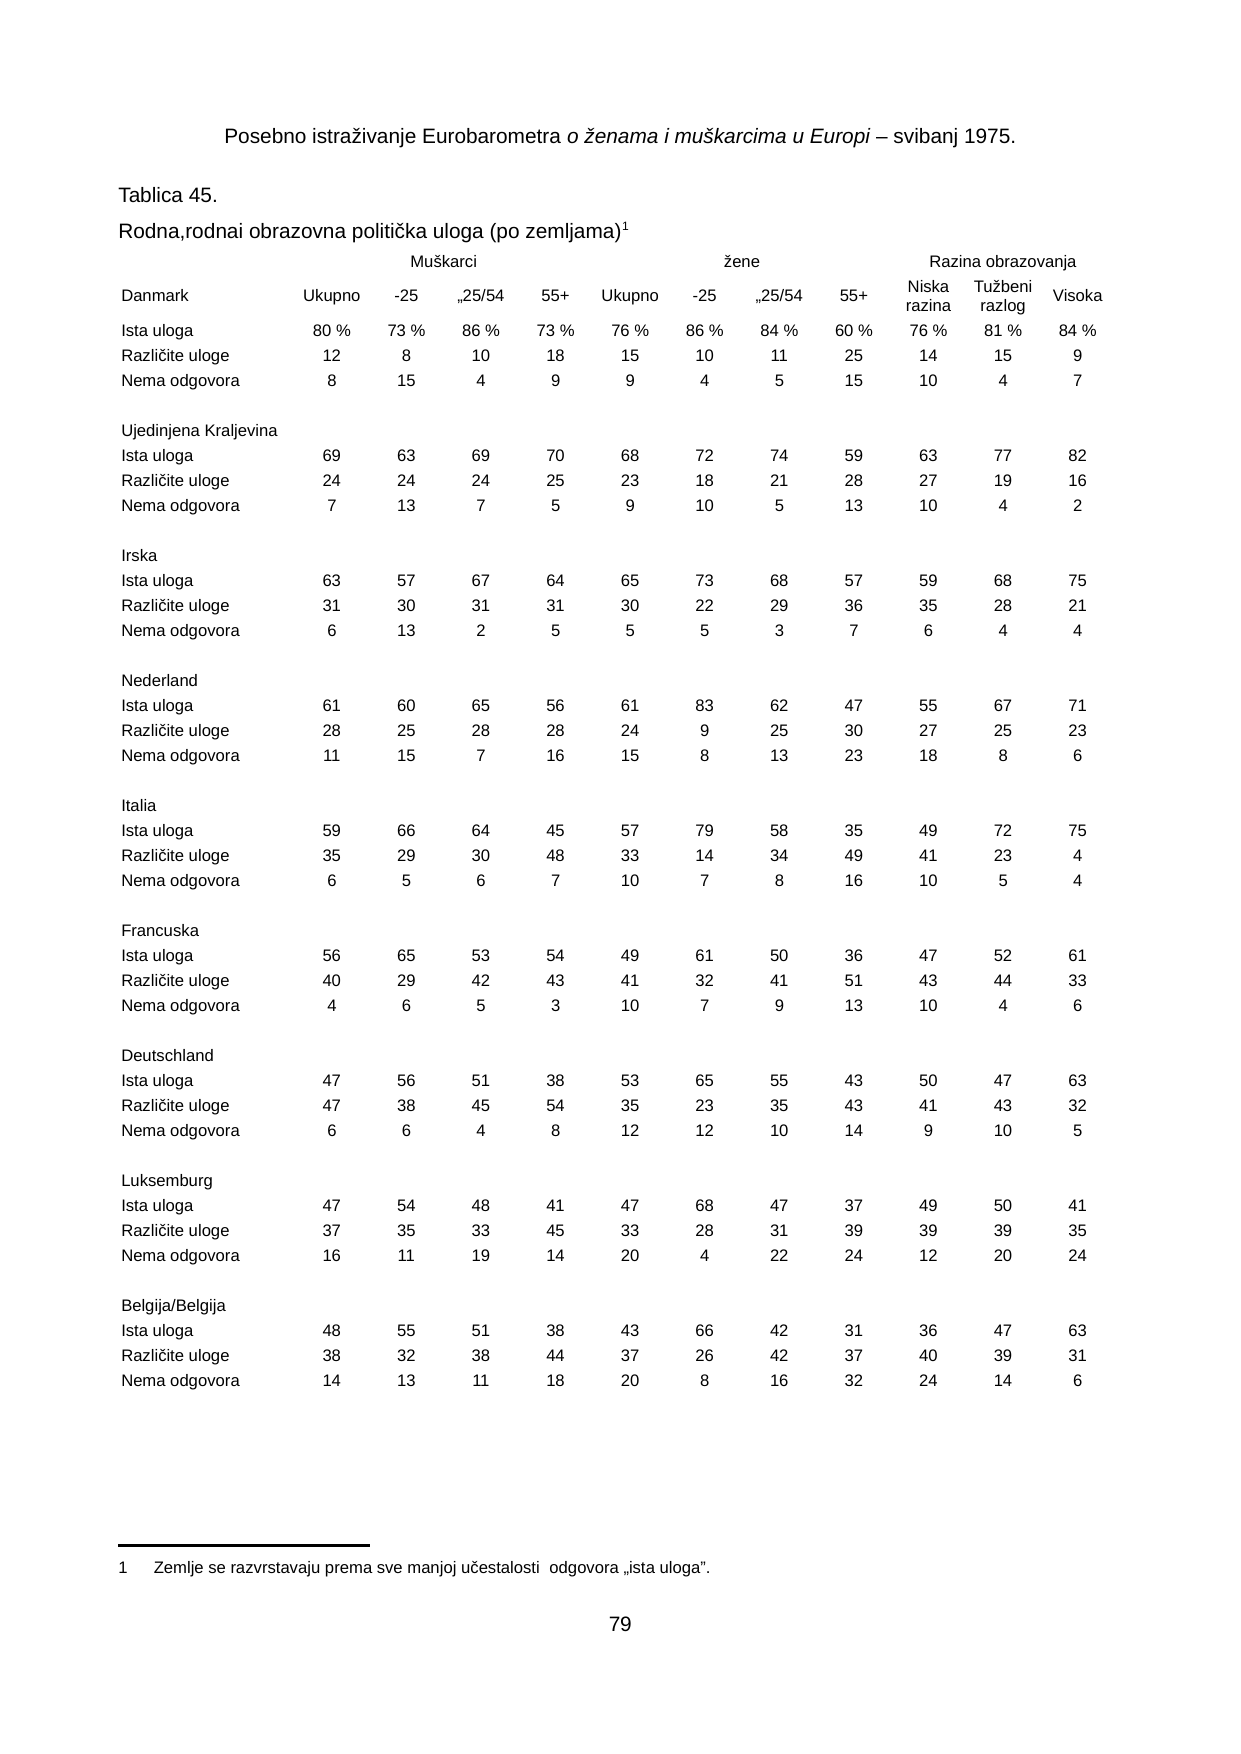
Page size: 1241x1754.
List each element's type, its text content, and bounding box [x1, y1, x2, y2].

table_cell [816, 793, 891, 818]
table_cell [518, 1268, 593, 1293]
table_cell [593, 793, 667, 818]
table_cell 35 [1040, 1218, 1115, 1243]
table_cell [444, 393, 518, 418]
table_cell 61 [294, 693, 369, 718]
table_cell [667, 793, 742, 818]
table_cell [444, 1018, 518, 1043]
table_cell [593, 1168, 667, 1193]
table_cell [294, 518, 369, 543]
table_cell [294, 1018, 369, 1043]
table_cell 4 [1040, 868, 1115, 893]
table_cell 29 [369, 843, 443, 868]
table_cell 38 [294, 1343, 369, 1368]
table_cell 26 [667, 1343, 742, 1368]
table_cell [444, 643, 518, 668]
table_cell Različite uloge [118, 843, 294, 868]
table_cell [518, 643, 593, 668]
table_cell Visoka [1040, 274, 1115, 318]
table_cell 4 [444, 1118, 518, 1143]
table_cell [742, 918, 816, 943]
table_cell 25 [369, 718, 443, 743]
table_cell 38 [518, 1068, 593, 1093]
table_cell 13 [816, 993, 891, 1018]
table_cell 20 [593, 1243, 667, 1268]
table_cell [518, 793, 593, 818]
table_cell 24 [294, 468, 369, 493]
table_cell [593, 668, 667, 693]
table_cell 51 [816, 968, 891, 993]
table_cell 50 [742, 943, 816, 968]
table_cell [518, 918, 593, 943]
table_cell [518, 418, 593, 443]
table_cell 33 [593, 1218, 667, 1243]
table_cell 48 [444, 1193, 518, 1218]
table_cell [667, 893, 742, 918]
table_cell [593, 1268, 667, 1293]
table_cell [444, 543, 518, 568]
table_cell 86 % [667, 318, 742, 343]
table_cell [294, 918, 369, 943]
table_cell [966, 1268, 1040, 1293]
table_cell 18 [518, 1368, 593, 1393]
table_cell [742, 1293, 816, 1318]
table_cell 47 [966, 1318, 1040, 1343]
table_cell 4 [966, 493, 1040, 518]
table_cell [891, 1168, 966, 1193]
table_cell [742, 668, 816, 693]
table_cell [294, 1043, 369, 1068]
table_cell 6 [369, 1118, 443, 1143]
table_cell 4 [444, 368, 518, 393]
table_cell Irska [118, 543, 294, 568]
table_cell [742, 393, 816, 418]
table_cell 57 [593, 818, 667, 843]
text Rodna,rodnai obrazovna politička uloga (po zemljama) [118, 219, 1122, 243]
table_cell [369, 643, 443, 668]
table_cell 48 [518, 843, 593, 868]
table_cell 66 [369, 818, 443, 843]
table_cell Ukupno [294, 274, 369, 318]
table_cell [667, 668, 742, 693]
table_cell Nema odgovora [118, 868, 294, 893]
table_cell [667, 418, 742, 443]
table_cell 30 [593, 593, 667, 618]
table_cell Ista uloga [118, 1193, 294, 1218]
table_cell Ista uloga [118, 1318, 294, 1343]
table_cell [816, 893, 891, 918]
table_cell [369, 518, 443, 543]
table_cell [118, 393, 294, 418]
table_cell [1040, 1018, 1115, 1043]
table_cell [369, 918, 443, 943]
table_cell [593, 643, 667, 668]
table_cell [444, 1143, 518, 1168]
table_cell [444, 1168, 518, 1193]
table_cell 76 % [891, 318, 966, 343]
table_cell 45 [444, 1093, 518, 1118]
table_cell 24 [1040, 1243, 1115, 1268]
table_cell 31 [742, 1218, 816, 1243]
table_cell 10 [891, 493, 966, 518]
table_cell 7 [518, 868, 593, 893]
table_cell [1040, 1268, 1115, 1293]
table_cell 20 [966, 1243, 1040, 1268]
table_cell [518, 543, 593, 568]
table_cell 84 % [742, 318, 816, 343]
table_cell [891, 1293, 966, 1318]
table_cell 43 [891, 968, 966, 993]
table_cell 82 [1040, 443, 1115, 468]
table_cell 9 [667, 718, 742, 743]
table_cell Tužbeni razlog [966, 274, 1040, 318]
table_cell 10 [593, 993, 667, 1018]
table_cell [118, 518, 294, 543]
table_cell 9 [518, 368, 593, 393]
table_cell [891, 918, 966, 943]
table_cell 80 % [294, 318, 369, 343]
table_cell [1040, 1143, 1115, 1168]
table_cell 15 [593, 743, 667, 768]
table_cell 50 [966, 1193, 1040, 1218]
table_cell Nema odgovora [118, 743, 294, 768]
table_cell 3 [742, 618, 816, 643]
table_cell [518, 1143, 593, 1168]
table_cell [518, 1043, 593, 1068]
table_cell 47 [294, 1093, 369, 1118]
table_cell [294, 1143, 369, 1168]
table_cell 43 [816, 1068, 891, 1093]
table_cell [444, 768, 518, 793]
table_cell 10 [891, 993, 966, 1018]
table_cell [1040, 1168, 1115, 1193]
table_cell 5 [742, 493, 816, 518]
table_cell 32 [816, 1368, 891, 1393]
table_cell Ista uloga [118, 568, 294, 593]
table_cell [593, 768, 667, 793]
table_cell 37 [816, 1343, 891, 1368]
table_cell 4 [667, 1243, 742, 1268]
table_cell 19 [444, 1243, 518, 1268]
table_cell [966, 1293, 1040, 1318]
table_cell [966, 543, 1040, 568]
table_cell [369, 393, 443, 418]
table_cell [966, 1043, 1040, 1068]
table_cell [1040, 893, 1115, 918]
table_cell [966, 1143, 1040, 1168]
table_cell [593, 1293, 667, 1318]
table_cell 53 [444, 943, 518, 968]
table_cell [369, 418, 443, 443]
table_cell 65 [444, 693, 518, 718]
table_cell 30 [369, 593, 443, 618]
table_cell 3 [518, 993, 593, 1018]
table_cell 59 [891, 568, 966, 593]
table_cell 10 [966, 1118, 1040, 1143]
table_cell 75 [1040, 818, 1115, 843]
table_cell [369, 1168, 443, 1193]
table_cell 42 [742, 1318, 816, 1343]
table_cell [294, 668, 369, 693]
table_cell 25 [816, 343, 891, 368]
table_cell 8 [966, 743, 1040, 768]
table_cell [369, 1043, 443, 1068]
table_cell 27 [891, 718, 966, 743]
table_cell [444, 1268, 518, 1293]
table_cell 28 [816, 468, 891, 493]
table_cell 28 [667, 1218, 742, 1243]
table_cell 32 [1040, 1093, 1115, 1118]
table_cell 28 [294, 718, 369, 743]
table_cell [742, 1043, 816, 1068]
table_cell Luksemburg [118, 1168, 294, 1193]
table_cell [742, 1143, 816, 1168]
table_cell [966, 918, 1040, 943]
table_cell [1040, 643, 1115, 668]
table_cell Različite uloge [118, 1093, 294, 1118]
table_cell [294, 893, 369, 918]
table_cell 12 [667, 1118, 742, 1143]
table_cell 71 [1040, 693, 1115, 718]
table_cell 62 [742, 693, 816, 718]
table_cell 33 [593, 843, 667, 868]
table_cell 33 [1040, 968, 1115, 993]
table_cell 5 [966, 868, 1040, 893]
table_cell 73 % [369, 318, 443, 343]
table_cell 11 [369, 1243, 443, 1268]
table_cell [966, 668, 1040, 693]
table_cell 86 % [444, 318, 518, 343]
table_cell 56 [518, 693, 593, 718]
table_cell 5 [518, 493, 593, 518]
table_cell 28 [966, 593, 1040, 618]
table_cell 23 [966, 843, 1040, 868]
table_cell Ista uloga [118, 1068, 294, 1093]
table_cell Ujedinjena Kraljevina [118, 418, 294, 443]
table_cell 5 [444, 993, 518, 1018]
table_cell [444, 1293, 518, 1318]
table_cell 68 [593, 443, 667, 468]
table_cell [294, 793, 369, 818]
table_cell Ukupno [593, 274, 667, 318]
table_cell [891, 668, 966, 693]
table_cell 11 [742, 343, 816, 368]
table_cell 55 [742, 1068, 816, 1093]
table_cell [816, 668, 891, 693]
table_cell 49 [891, 1193, 966, 1218]
table_cell [816, 1143, 891, 1168]
table_cell 65 [593, 568, 667, 593]
table_cell Različite uloge [118, 343, 294, 368]
table_cell 44 [518, 1343, 593, 1368]
table_cell 34 [742, 843, 816, 868]
table_cell [667, 1143, 742, 1168]
table_cell 9 [1040, 343, 1115, 368]
table_cell 25 [742, 718, 816, 743]
table_cell [742, 418, 816, 443]
table_cell [369, 893, 443, 918]
table_cell 56 [294, 943, 369, 968]
table_cell 10 [593, 868, 667, 893]
table_cell [444, 1043, 518, 1068]
table_cell [966, 1168, 1040, 1193]
table_cell 51 [444, 1068, 518, 1093]
table_cell Nema odgovora [118, 1368, 294, 1393]
table_cell 37 [816, 1193, 891, 1218]
table_cell 35 [816, 818, 891, 843]
table_cell 12 [294, 343, 369, 368]
table_cell 9 [742, 993, 816, 1018]
table_cell [118, 1268, 294, 1293]
table_cell 47 [294, 1068, 369, 1093]
table_cell 20 [593, 1368, 667, 1393]
table_cell 6 [294, 1118, 369, 1143]
table_cell 14 [816, 1118, 891, 1143]
table_cell 4 [1040, 843, 1115, 868]
table_cell Danmark [118, 274, 294, 318]
table_cell 47 [966, 1068, 1040, 1093]
table_cell [816, 518, 891, 543]
table_cell 23 [816, 743, 891, 768]
table_cell 53 [593, 1068, 667, 1093]
table_cell [667, 768, 742, 793]
table_cell 39 [891, 1218, 966, 1243]
table_cell 11 [294, 743, 369, 768]
table_cell 32 [369, 1343, 443, 1368]
table_cell 73 [667, 568, 742, 593]
table_cell 4 [966, 993, 1040, 1018]
table_cell [966, 418, 1040, 443]
table_cell 54 [369, 1193, 443, 1218]
table_cell 33 [444, 1218, 518, 1243]
table_cell 64 [518, 568, 593, 593]
table_cell 67 [444, 568, 518, 593]
table_cell 24 [444, 468, 518, 493]
table_cell [294, 543, 369, 568]
table_cell 55+ [518, 274, 593, 318]
table_cell 29 [742, 593, 816, 618]
table_cell [294, 393, 369, 418]
table_cell [593, 1043, 667, 1068]
table_cell 5 [667, 618, 742, 643]
table_cell Nederland [118, 668, 294, 693]
table_cell -25 [369, 274, 443, 318]
table_cell 21 [742, 468, 816, 493]
table_cell 4 [966, 368, 1040, 393]
table_cell 12 [891, 1243, 966, 1268]
table_cell 35 [891, 593, 966, 618]
table_cell 35 [742, 1093, 816, 1118]
table_cell 10 [742, 1118, 816, 1143]
table_cell [518, 1168, 593, 1193]
table_cell 68 [742, 568, 816, 593]
table_cell 7 [816, 618, 891, 643]
table_cell 23 [1040, 718, 1115, 743]
table_cell 69 [444, 443, 518, 468]
table_cell 4 [294, 993, 369, 1018]
table_cell [742, 1018, 816, 1043]
table_cell 11 [444, 1368, 518, 1393]
table_cell 59 [816, 443, 891, 468]
table_cell 13 [369, 1368, 443, 1393]
table_cell Ista uloga [118, 943, 294, 968]
table_cell 16 [742, 1368, 816, 1393]
table_cell 42 [444, 968, 518, 993]
table_cell 4 [667, 368, 742, 393]
table_cell 28 [518, 718, 593, 743]
table_cell Različite uloge [118, 718, 294, 743]
table_cell 83 [667, 693, 742, 718]
table_cell [294, 768, 369, 793]
table_cell 8 [667, 743, 742, 768]
table_cell 41 [891, 1093, 966, 1118]
table_cell 41 [593, 968, 667, 993]
table_cell [593, 918, 667, 943]
table_cell [444, 893, 518, 918]
table_cell [891, 768, 966, 793]
table_cell 13 [369, 493, 443, 518]
table_cell 58 [742, 818, 816, 843]
table_cell Nema odgovora [118, 993, 294, 1018]
table_cell „25/54 [742, 274, 816, 318]
table_cell 41 [891, 843, 966, 868]
table_cell 54 [518, 1093, 593, 1118]
table_cell 65 [369, 943, 443, 968]
table_cell 7 [667, 868, 742, 893]
table_cell 8 [294, 368, 369, 393]
table_cell 25 [518, 468, 593, 493]
table_cell [369, 793, 443, 818]
table_cell [742, 518, 816, 543]
table_cell 35 [593, 1093, 667, 1118]
table_cell 24 [891, 1368, 966, 1393]
table_cell [369, 1018, 443, 1043]
table_cell 13 [742, 743, 816, 768]
table_cell [891, 1018, 966, 1043]
table_cell 15 [966, 343, 1040, 368]
table_cell 55 [891, 693, 966, 718]
table_cell [1040, 918, 1115, 943]
table_cell [1040, 793, 1115, 818]
table_cell 22 [667, 593, 742, 618]
table_cell 43 [593, 1318, 667, 1343]
table_cell 41 [742, 968, 816, 993]
table_cell [593, 1143, 667, 1168]
table_cell 50 [891, 1068, 966, 1093]
table_cell 81 % [966, 318, 1040, 343]
table_cell 9 [891, 1118, 966, 1143]
table_cell 36 [816, 593, 891, 618]
table_cell 7 [444, 493, 518, 518]
table_cell Različite uloge [118, 1218, 294, 1243]
table_cell Ista uloga [118, 693, 294, 718]
table_cell [816, 768, 891, 793]
table_cell [966, 893, 1040, 918]
table_cell [369, 668, 443, 693]
table_cell [816, 1293, 891, 1318]
table_cell 48 [294, 1318, 369, 1343]
table_cell 67 [966, 693, 1040, 718]
table_cell Francuska [118, 918, 294, 943]
table_cell 63 [891, 443, 966, 468]
table_cell 8 [667, 1368, 742, 1393]
table_cell 56 [369, 1068, 443, 1093]
table_cell 61 [593, 693, 667, 718]
table_cell 49 [816, 843, 891, 868]
table_cell 47 [294, 1193, 369, 1218]
table_cell 24 [593, 718, 667, 743]
table_cell [593, 1018, 667, 1043]
table_cell Različite uloge [118, 468, 294, 493]
table_cell [593, 393, 667, 418]
table_cell 43 [816, 1093, 891, 1118]
table_cell 55 [369, 1318, 443, 1343]
table_cell 37 [593, 1343, 667, 1368]
table_cell Niska razina [891, 274, 966, 318]
table_cell [369, 1143, 443, 1168]
table_cell [667, 1043, 742, 1068]
table_cell 2 [1040, 493, 1115, 518]
table_cell [891, 1143, 966, 1168]
table_cell 15 [369, 743, 443, 768]
table_cell [294, 1293, 369, 1318]
table_cell 10 [667, 493, 742, 518]
table_cell [1040, 543, 1115, 568]
table_cell Nema odgovora [118, 618, 294, 643]
table_cell [742, 1268, 816, 1293]
table_cell Ista uloga [118, 443, 294, 468]
table_cell [667, 1018, 742, 1043]
table_cell Deutschland [118, 1043, 294, 1068]
table_cell 41 [1040, 1193, 1115, 1218]
table_cell 24 [369, 468, 443, 493]
table_cell [294, 643, 369, 668]
table_cell 31 [1040, 1343, 1115, 1368]
table_cell 47 [891, 943, 966, 968]
text Zemlje se razvrstavaju prema sve manjoj učestalosti odgovora „ista uloga”. [118, 1557, 1122, 1577]
table_cell 14 [518, 1243, 593, 1268]
table_cell 47 [742, 1193, 816, 1218]
table_cell 16 [1040, 468, 1115, 493]
table_cell [444, 418, 518, 443]
table_cell [118, 768, 294, 793]
table_cell 4 [1040, 618, 1115, 643]
table_cell [667, 918, 742, 943]
table_cell 42 [742, 1343, 816, 1368]
table_cell 38 [369, 1093, 443, 1118]
table_cell 6 [369, 993, 443, 1018]
table_cell [966, 643, 1040, 668]
table_cell [118, 893, 294, 918]
table_cell [891, 793, 966, 818]
table_cell [593, 518, 667, 543]
table_cell 18 [667, 468, 742, 493]
table_cell 23 [667, 1093, 742, 1118]
table_cell 41 [518, 1193, 593, 1218]
table_cell [294, 1268, 369, 1293]
table_cell 23 [593, 468, 667, 493]
table_cell 32 [667, 968, 742, 993]
table_cell 52 [966, 943, 1040, 968]
table_cell 65 [667, 1068, 742, 1093]
table_cell 63 [369, 443, 443, 468]
table_cell 5 [369, 868, 443, 893]
table_cell [667, 518, 742, 543]
table_cell „25/54 [444, 274, 518, 318]
table_cell 74 [742, 443, 816, 468]
table_header [118, 249, 294, 274]
table_cell [444, 518, 518, 543]
table_cell [118, 1018, 294, 1043]
table_cell 15 [369, 368, 443, 393]
table_cell [891, 393, 966, 418]
table_cell 9 [593, 368, 667, 393]
table_cell 31 [518, 593, 593, 618]
table_cell 14 [294, 1368, 369, 1393]
table_cell 51 [444, 1318, 518, 1343]
table_cell Različite uloge [118, 1343, 294, 1368]
table_cell 63 [1040, 1318, 1115, 1343]
table_header žene [593, 249, 891, 274]
table_cell 12 [593, 1118, 667, 1143]
table_cell [294, 1168, 369, 1193]
table_cell [369, 1268, 443, 1293]
table_cell 37 [294, 1218, 369, 1243]
table_cell [891, 418, 966, 443]
table_cell 61 [1040, 943, 1115, 968]
table_cell Belgija/Belgija [118, 1293, 294, 1318]
table_cell [667, 1268, 742, 1293]
table_cell 36 [816, 943, 891, 968]
table_cell 35 [294, 843, 369, 868]
table_cell [369, 543, 443, 568]
table_cell [891, 543, 966, 568]
table_cell [1040, 418, 1115, 443]
table_cell 10 [444, 343, 518, 368]
table_cell 29 [369, 968, 443, 993]
table_cell [1040, 768, 1115, 793]
table_header Razina obrazovanja [891, 249, 1115, 274]
table_cell [966, 393, 1040, 418]
table_cell [593, 418, 667, 443]
table_cell 30 [816, 718, 891, 743]
table_cell 31 [444, 593, 518, 618]
table_cell 21 [1040, 593, 1115, 618]
table_cell 47 [593, 1193, 667, 1218]
table_cell [518, 768, 593, 793]
table_cell [518, 1293, 593, 1318]
table_cell 10 [667, 343, 742, 368]
table_cell 14 [891, 343, 966, 368]
table_cell Nema odgovora [118, 368, 294, 393]
table_cell 49 [891, 818, 966, 843]
table_cell [891, 893, 966, 918]
table_cell 7 [444, 743, 518, 768]
table_cell [118, 1143, 294, 1168]
table_cell [518, 1018, 593, 1043]
table_cell [816, 918, 891, 943]
table_cell 6 [1040, 1368, 1115, 1393]
table_cell [294, 418, 369, 443]
table_cell 35 [369, 1218, 443, 1243]
table_cell 6 [444, 868, 518, 893]
table_cell 55+ [816, 274, 891, 318]
table_cell 4 [966, 618, 1040, 643]
table_cell 43 [966, 1093, 1040, 1118]
table_cell 22 [742, 1243, 816, 1268]
table_cell [891, 643, 966, 668]
table_cell 84 % [1040, 318, 1115, 343]
table_cell 40 [891, 1343, 966, 1368]
table_cell 8 [518, 1118, 593, 1143]
table_cell 5 [742, 368, 816, 393]
table_cell 63 [1040, 1068, 1115, 1093]
table_cell 77 [966, 443, 1040, 468]
table_cell Italia [118, 793, 294, 818]
table_cell 18 [518, 343, 593, 368]
table_cell [816, 543, 891, 568]
table_cell 76 % [593, 318, 667, 343]
table_cell 16 [518, 743, 593, 768]
table_cell 66 [667, 1318, 742, 1343]
table_cell 15 [816, 368, 891, 393]
table_cell 57 [369, 568, 443, 593]
table_cell 61 [667, 943, 742, 968]
table_cell Ista uloga [118, 318, 294, 343]
table_cell [518, 393, 593, 418]
table_cell 2 [444, 618, 518, 643]
table_cell 44 [966, 968, 1040, 993]
table_cell [369, 1293, 443, 1318]
table_cell 13 [369, 618, 443, 643]
table_cell 73 % [518, 318, 593, 343]
table_cell 72 [966, 818, 1040, 843]
table_cell 36 [891, 1318, 966, 1343]
table_cell [667, 393, 742, 418]
table_cell [667, 1293, 742, 1318]
table_cell 45 [518, 818, 593, 843]
table_cell [518, 893, 593, 918]
table_cell 59 [294, 818, 369, 843]
table_cell 68 [966, 568, 1040, 593]
table_cell [369, 768, 443, 793]
table_cell [667, 643, 742, 668]
table_cell [966, 768, 1040, 793]
table_cell [891, 518, 966, 543]
table_cell [816, 1268, 891, 1293]
table_cell 60 % [816, 318, 891, 343]
table_cell 6 [1040, 993, 1115, 1018]
table_cell 10 [891, 368, 966, 393]
table_cell Različite uloge [118, 593, 294, 618]
table_cell 68 [667, 1193, 742, 1218]
table_cell 7 [667, 993, 742, 1018]
table_cell 45 [518, 1218, 593, 1243]
table_cell 43 [518, 968, 593, 993]
table_cell 39 [966, 1218, 1040, 1243]
table_cell [1040, 668, 1115, 693]
table_cell 69 [294, 443, 369, 468]
table_cell [118, 643, 294, 668]
table_cell 6 [294, 618, 369, 643]
table_cell [742, 543, 816, 568]
table_cell [444, 668, 518, 693]
table_cell 6 [1040, 743, 1115, 768]
table_cell 39 [966, 1343, 1040, 1368]
table_cell 24 [816, 1243, 891, 1268]
table_cell 60 [369, 693, 443, 718]
table_cell 75 [1040, 568, 1115, 593]
table_cell 25 [966, 718, 1040, 743]
table_cell [742, 643, 816, 668]
table_cell Nema odgovora [118, 1118, 294, 1143]
table_cell [518, 668, 593, 693]
table_cell 8 [742, 868, 816, 893]
table_cell [1040, 518, 1115, 543]
table_cell 14 [667, 843, 742, 868]
table_cell 5 [518, 618, 593, 643]
table_cell Ista uloga [118, 818, 294, 843]
table_cell 9 [593, 493, 667, 518]
table_cell 70 [518, 443, 593, 468]
table_cell 5 [1040, 1118, 1115, 1143]
table_cell [742, 1168, 816, 1193]
table_cell 39 [816, 1218, 891, 1243]
table_cell [742, 793, 816, 818]
table_cell [593, 543, 667, 568]
table_cell 18 [891, 743, 966, 768]
table_cell [966, 793, 1040, 818]
table_cell [891, 1268, 966, 1293]
table_cell 47 [816, 693, 891, 718]
table_cell [816, 1018, 891, 1043]
table_cell 5 [593, 618, 667, 643]
table_cell 8 [369, 343, 443, 368]
table_cell [667, 543, 742, 568]
table_cell [966, 518, 1040, 543]
table_cell [1040, 393, 1115, 418]
table_cell [1040, 1043, 1115, 1068]
table_cell 16 [294, 1243, 369, 1268]
table_cell [667, 1168, 742, 1193]
table_cell 28 [444, 718, 518, 743]
table_cell 54 [518, 943, 593, 968]
table_cell [742, 768, 816, 793]
table_cell Nema odgovora [118, 493, 294, 518]
table_cell 19 [966, 468, 1040, 493]
table_cell [966, 1018, 1040, 1043]
table_cell [816, 1168, 891, 1193]
table_cell 7 [1040, 368, 1115, 393]
table_cell [593, 893, 667, 918]
table_cell 6 [294, 868, 369, 893]
table_cell [816, 418, 891, 443]
table_cell [518, 518, 593, 543]
table_cell [1040, 1293, 1115, 1318]
table_cell -25 [667, 274, 742, 318]
table_cell Nema odgovora [118, 1243, 294, 1268]
text Tablica 45. [118, 183, 1122, 207]
table_cell 79 [667, 818, 742, 843]
table_cell 31 [294, 593, 369, 618]
table_cell [444, 918, 518, 943]
table_cell 16 [816, 868, 891, 893]
table_cell 27 [891, 468, 966, 493]
table_cell 63 [294, 568, 369, 593]
table_cell 31 [816, 1318, 891, 1343]
table_header Muškarci [294, 249, 593, 274]
table_cell [444, 793, 518, 818]
table_cell 64 [444, 818, 518, 843]
table_cell 57 [816, 568, 891, 593]
table_cell [816, 1043, 891, 1068]
table_cell Različite uloge [118, 968, 294, 993]
table_cell 30 [444, 843, 518, 868]
table_cell [816, 393, 891, 418]
table_cell 38 [444, 1343, 518, 1368]
table_cell 38 [518, 1318, 593, 1343]
table_cell 14 [966, 1368, 1040, 1393]
table_cell 40 [294, 968, 369, 993]
table_cell [891, 1043, 966, 1068]
table_cell 15 [593, 343, 667, 368]
table_cell [816, 643, 891, 668]
table_cell 10 [891, 868, 966, 893]
table_cell 13 [816, 493, 891, 518]
table_cell 49 [593, 943, 667, 968]
table_cell 6 [891, 618, 966, 643]
table_cell 72 [667, 443, 742, 468]
table_cell 7 [294, 493, 369, 518]
table_cell [742, 893, 816, 918]
